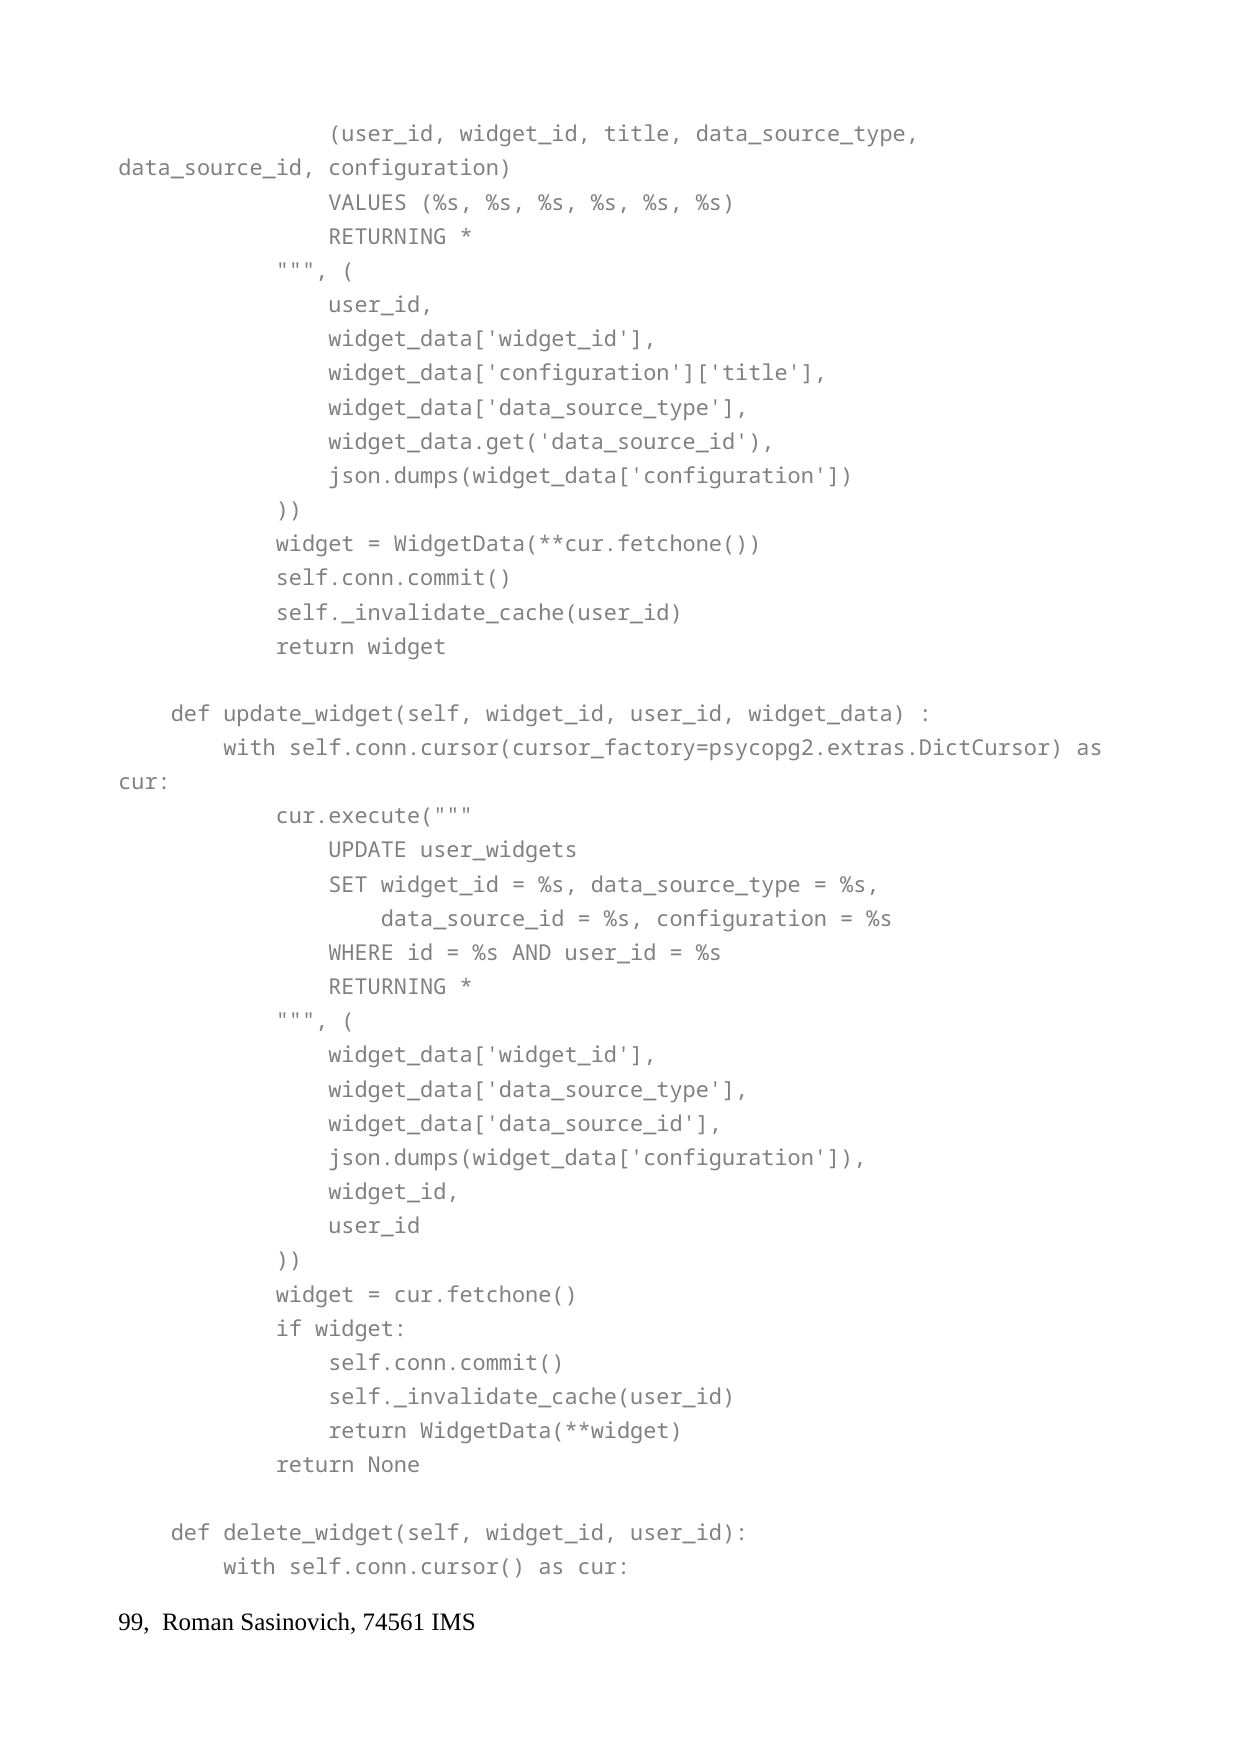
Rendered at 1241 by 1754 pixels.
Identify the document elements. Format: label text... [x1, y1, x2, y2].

text """, ( [118, 1005, 1122, 1035]
text widget_data['configuration']['title'], [118, 357, 1122, 387]
text return widget [118, 631, 1122, 660]
text WHERE id = %s AND user_id = %s [118, 937, 1122, 967]
text widget_id, [118, 1176, 1122, 1206]
text widget_data['widget_id'], [118, 323, 1122, 353]
text self.conn.commit() [118, 562, 1122, 592]
text widget_data['data_source_type'], [118, 1074, 1122, 1103]
text def update_widget(self, widget_id, user_id, widget_data) : [118, 698, 1122, 728]
text RETURNING * [118, 971, 1122, 1001]
text self._invalidate_cache(user_id) [118, 596, 1122, 626]
text )) [118, 1244, 1122, 1274]
text with self.conn.cursor() as cur: [118, 1551, 1122, 1581]
text cur.execute(""" [118, 800, 1122, 830]
text widget_data['widget_id'], [118, 1039, 1122, 1069]
text return WidgetData(**widget) [118, 1415, 1122, 1445]
text json.dumps(widget_data['configuration']) [118, 460, 1122, 489]
text if widget: [118, 1313, 1122, 1343]
text )) [118, 494, 1122, 524]
text user_id, [118, 289, 1122, 319]
text json.dumps(widget_data['configuration']), [118, 1142, 1122, 1172]
text widget = cur.fetchone() [118, 1279, 1122, 1308]
text widget_data['data_source_type'], [118, 391, 1122, 421]
text widget_data['data_source_id'], [118, 1108, 1122, 1138]
text UPDATE user_widgets [118, 834, 1122, 864]
text user_id [118, 1210, 1122, 1240]
text SET widget_id = %s, data_source_type = %s, [118, 869, 1122, 898]
text self._invalidate_cache(user_id) [118, 1381, 1122, 1411]
text return None [118, 1449, 1122, 1479]
text with self.conn.cursor(cursor_factory=psycopg2.extras.DictCursor) as cur: [118, 732, 1122, 796]
text self.conn.commit() [118, 1347, 1122, 1377]
text """, ( [118, 255, 1122, 284]
text widget = WidgetData(**cur.fetchone()) [118, 528, 1122, 558]
text data_source_id = %s, configuration = %s [118, 903, 1122, 933]
text widget_data.get('data_source_id'), [118, 426, 1122, 455]
text def delete_widget(self, widget_id, user_id): [118, 1517, 1122, 1546]
text VALUES (%s, %s, %s, %s, %s, %s) [118, 186, 1122, 216]
text RETURNING * [118, 221, 1122, 250]
text (user_id, widget_id, title, data_source_type, data_source_id, configuration) [118, 118, 1122, 182]
